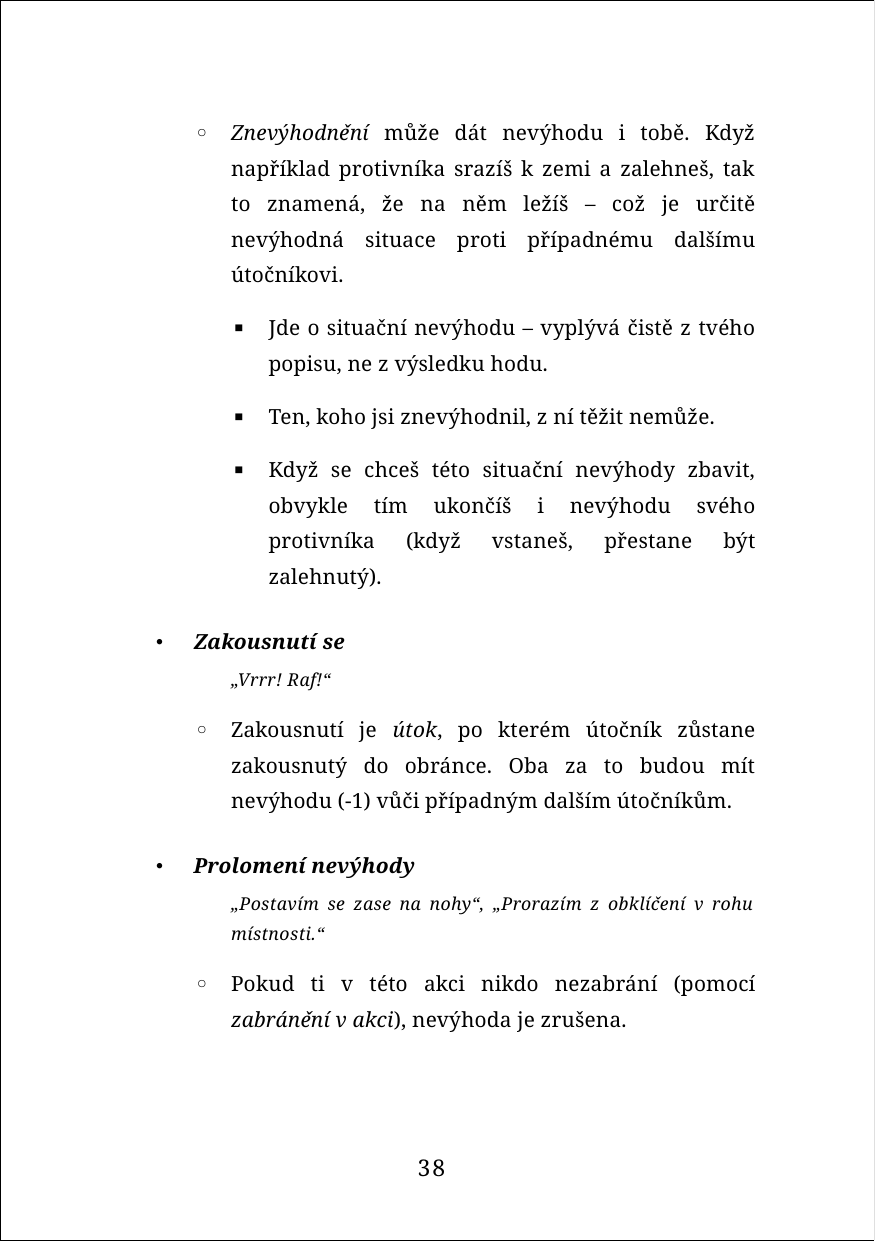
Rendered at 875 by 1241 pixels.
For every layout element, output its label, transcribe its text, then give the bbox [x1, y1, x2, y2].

subtitle Prolomení nevýhody [156, 851, 756, 880]
list Když se chceš této situační nevýhody zbavit, obvykle tím ukončíš i nevýhodu svého protivníka (když vstaneš, přestane být zalehnutý). [231, 456, 756, 591]
subtitle Zakousnutí se [156, 627, 756, 656]
list Pokud ti v této akci nikdo nezabrání (pomocí zabránění v akci), nevýhoda je zrušena. [193, 969, 756, 1033]
list Znevýhodnění může dát nevýhodu i tobě. Když například protivníka srazíš k zemi a zalehneš, tak to znamená, že na něm ležíš – což je určitě nevýhodná situace proti případnému dalšímu útočníkovi. [193, 118, 756, 289]
list Jde o situační nevýhodu – vyplývá čistě z tvého popisu, ne z výsledku hodu. [231, 313, 756, 377]
list Ten, koho jsi znevýhodnil, z ní těžit nemůže. [231, 402, 756, 431]
list Zakousnutí je útok, po kterém útočník zůstane zakousnutý do obránce. Oba za to budou mít nevýhodu (-1) vůči případným dalším útočníkům. [193, 715, 756, 815]
list „Postavím se zase na nohy“, „Prorazím z obklíčení v rohu místnosti.“ [193, 891, 756, 946]
list „Vrrr! Raf!“ [193, 667, 756, 691]
